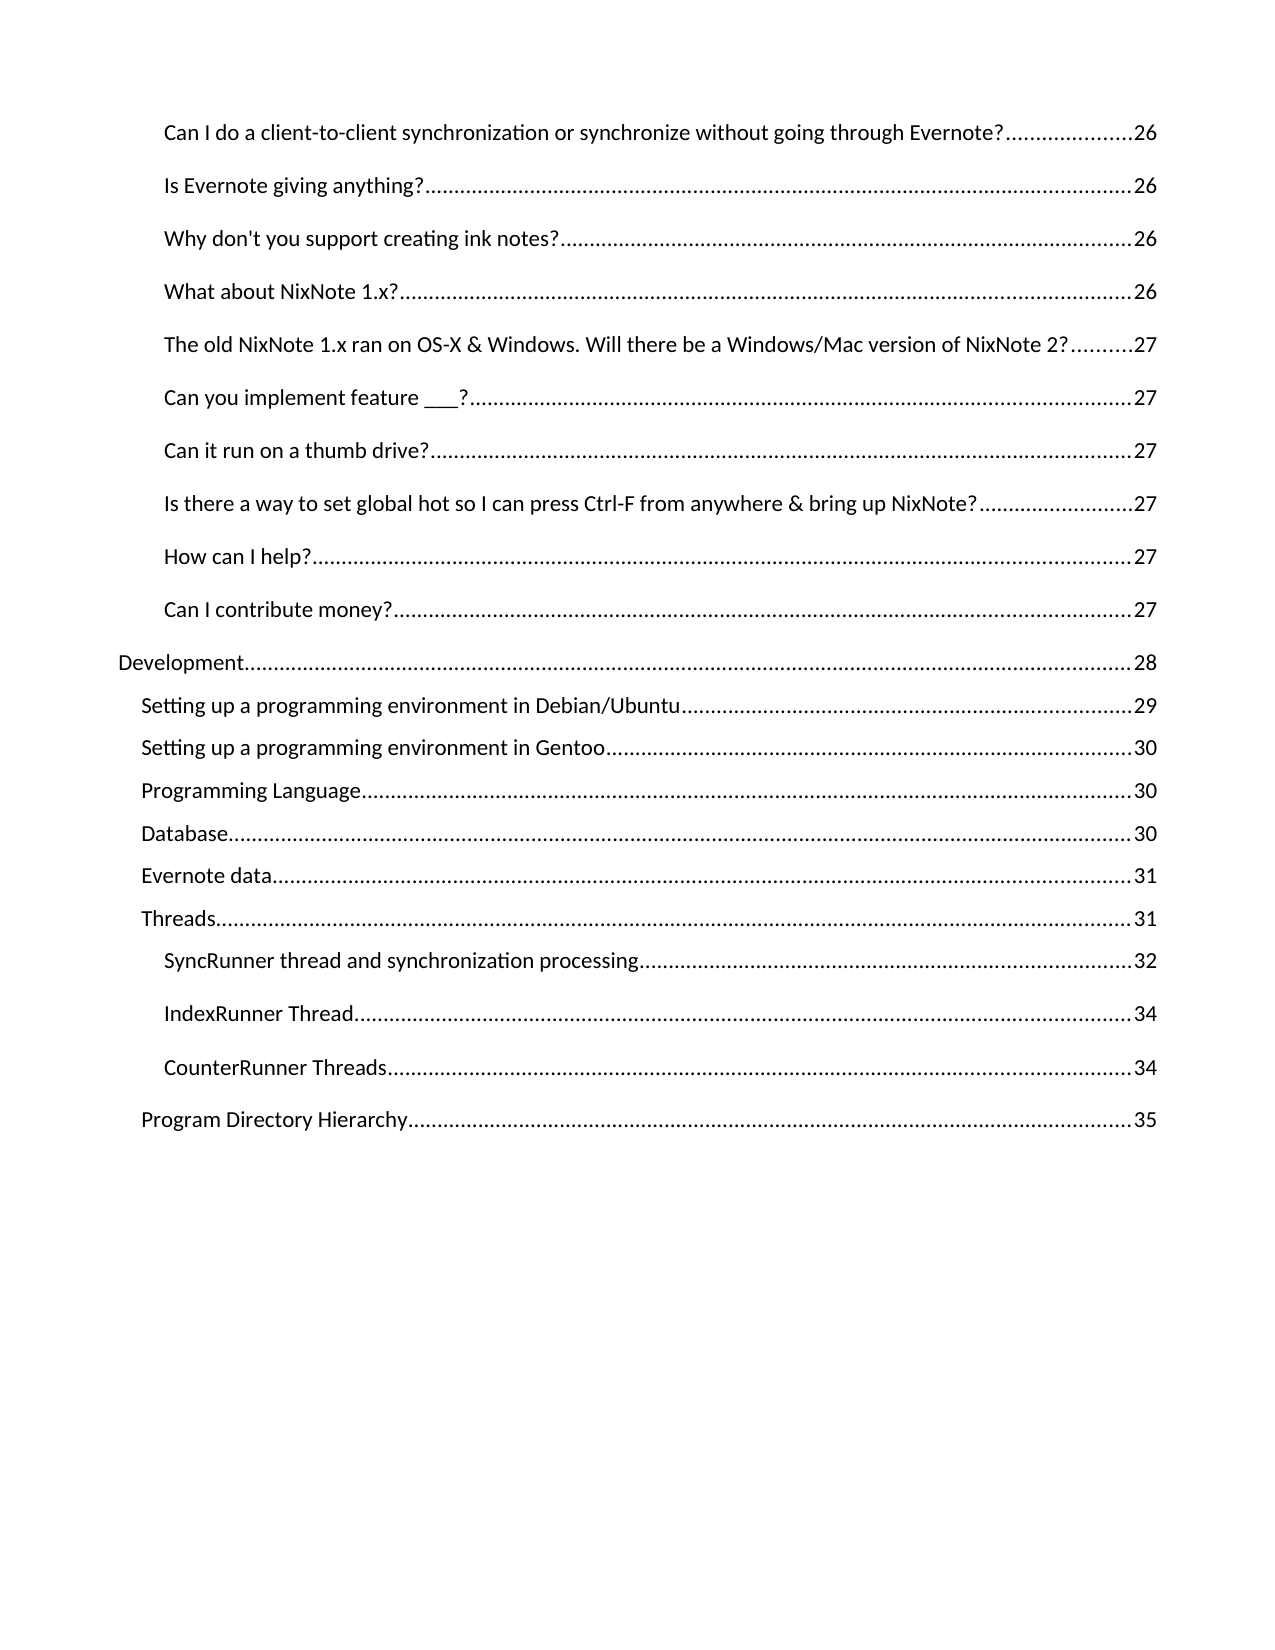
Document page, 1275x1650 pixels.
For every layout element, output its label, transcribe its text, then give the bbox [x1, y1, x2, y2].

text Can I contribute money? 27 [164, 595, 1157, 623]
text Development 28 [118, 648, 1157, 676]
text Setting up a programming environment in Debian/Ubuntu 29 [141, 691, 1157, 719]
text How can I help? 27 [164, 542, 1157, 570]
text Program Directory Hierarchy 35 [141, 1106, 1157, 1134]
text What about NixNote 1.x? 26 [164, 277, 1157, 305]
text Threads 31 [141, 904, 1157, 932]
text CounterRunner Threads 34 [164, 1053, 1157, 1081]
text Why don't you support creating ink notes? 26 [164, 224, 1157, 252]
text Setting up a programming environment in Gentoo 30 [141, 733, 1157, 762]
text The old NixNote 1.x ran on OS-X & Windows. Will there be a Windows/Mac version of NixNote 2? 27 [164, 330, 1157, 358]
text Can you implement feature ___? 27 [164, 383, 1157, 411]
text SyncRunner thread and synchronization processing 32 [164, 947, 1157, 974]
text Can it run on a thumb drive? 27 [164, 436, 1157, 464]
text Is there a way to set global hot so I can press Ctrl-F from anywhere & bring up NixNote? 27 [164, 489, 1157, 517]
text Database 30 [141, 819, 1157, 847]
text Evernote data 31 [141, 861, 1157, 889]
text Can I do a client-to-client synchronization or synchronize without going through Evernote? 26 [164, 118, 1157, 146]
text Is Evernote giving anything? 26 [164, 171, 1157, 199]
text IndexRunner Thread 34 [164, 999, 1157, 1028]
text Programming Language 30 [141, 776, 1157, 804]
